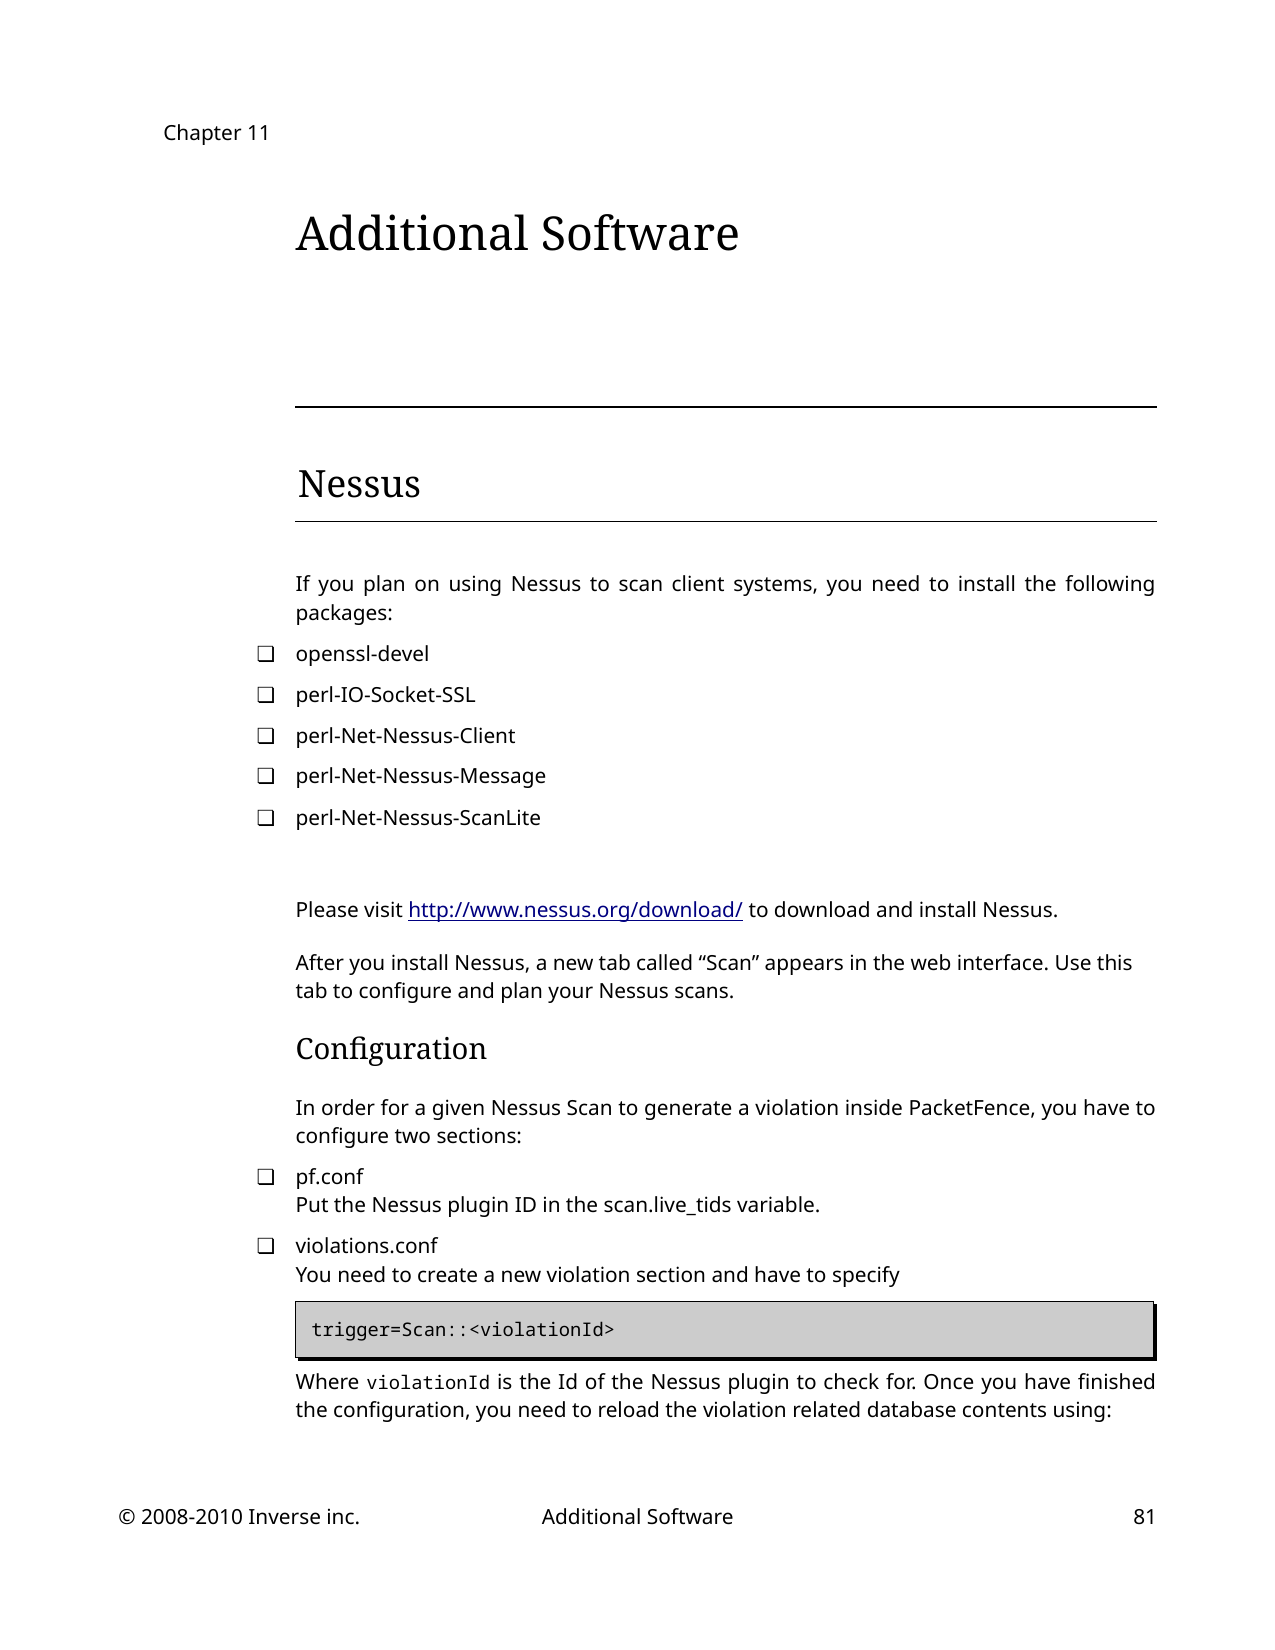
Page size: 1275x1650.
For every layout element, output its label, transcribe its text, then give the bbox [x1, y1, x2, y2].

list ❏ violations.conf You need to create a new violation section and have to specify [256, 1231, 1157, 1288]
list ❏ openssl-devel [256, 639, 1157, 667]
text trigger=Scan::<violationId> [296, 1302, 1153, 1357]
text Where violationId is the Id of the Nessus plugin to check for. Once you have finished the configuration, you need to reload the violation related database contents using: [295, 1367, 1157, 1424]
subtitle Configuration [295, 1028, 1157, 1068]
subtitle Additional Software [295, 201, 1157, 406]
text In order for a given Nessus Scan to generate a violation inside PacketFence, you have to configure two sections: [295, 1093, 1157, 1149]
list ❏ perl-IO-Socket-SSL [256, 680, 1157, 708]
list ❏ perl-Net-Nessus-Client [256, 721, 1157, 749]
text After you install Nessus, a new tab called “Scan” appears in the web interface. Use this tab to configure and plan your Nessus scans. [295, 948, 1157, 1004]
text Please visit http://www.nessus.org/download/ to download and install Nessus. [295, 896, 1157, 924]
list ❏ perl-Net-Nessus-Message [256, 762, 1157, 790]
list ❏ perl-Net-Nessus-ScanLite [256, 803, 1157, 831]
list ❏ pf.conf Put the Nessus plugin ID in the scan.live_tids variable. [256, 1162, 1157, 1219]
text If you plan on using Nessus to scan client systems, you need to install the following packages: [295, 569, 1157, 626]
subtitle Nessus [295, 458, 1157, 521]
